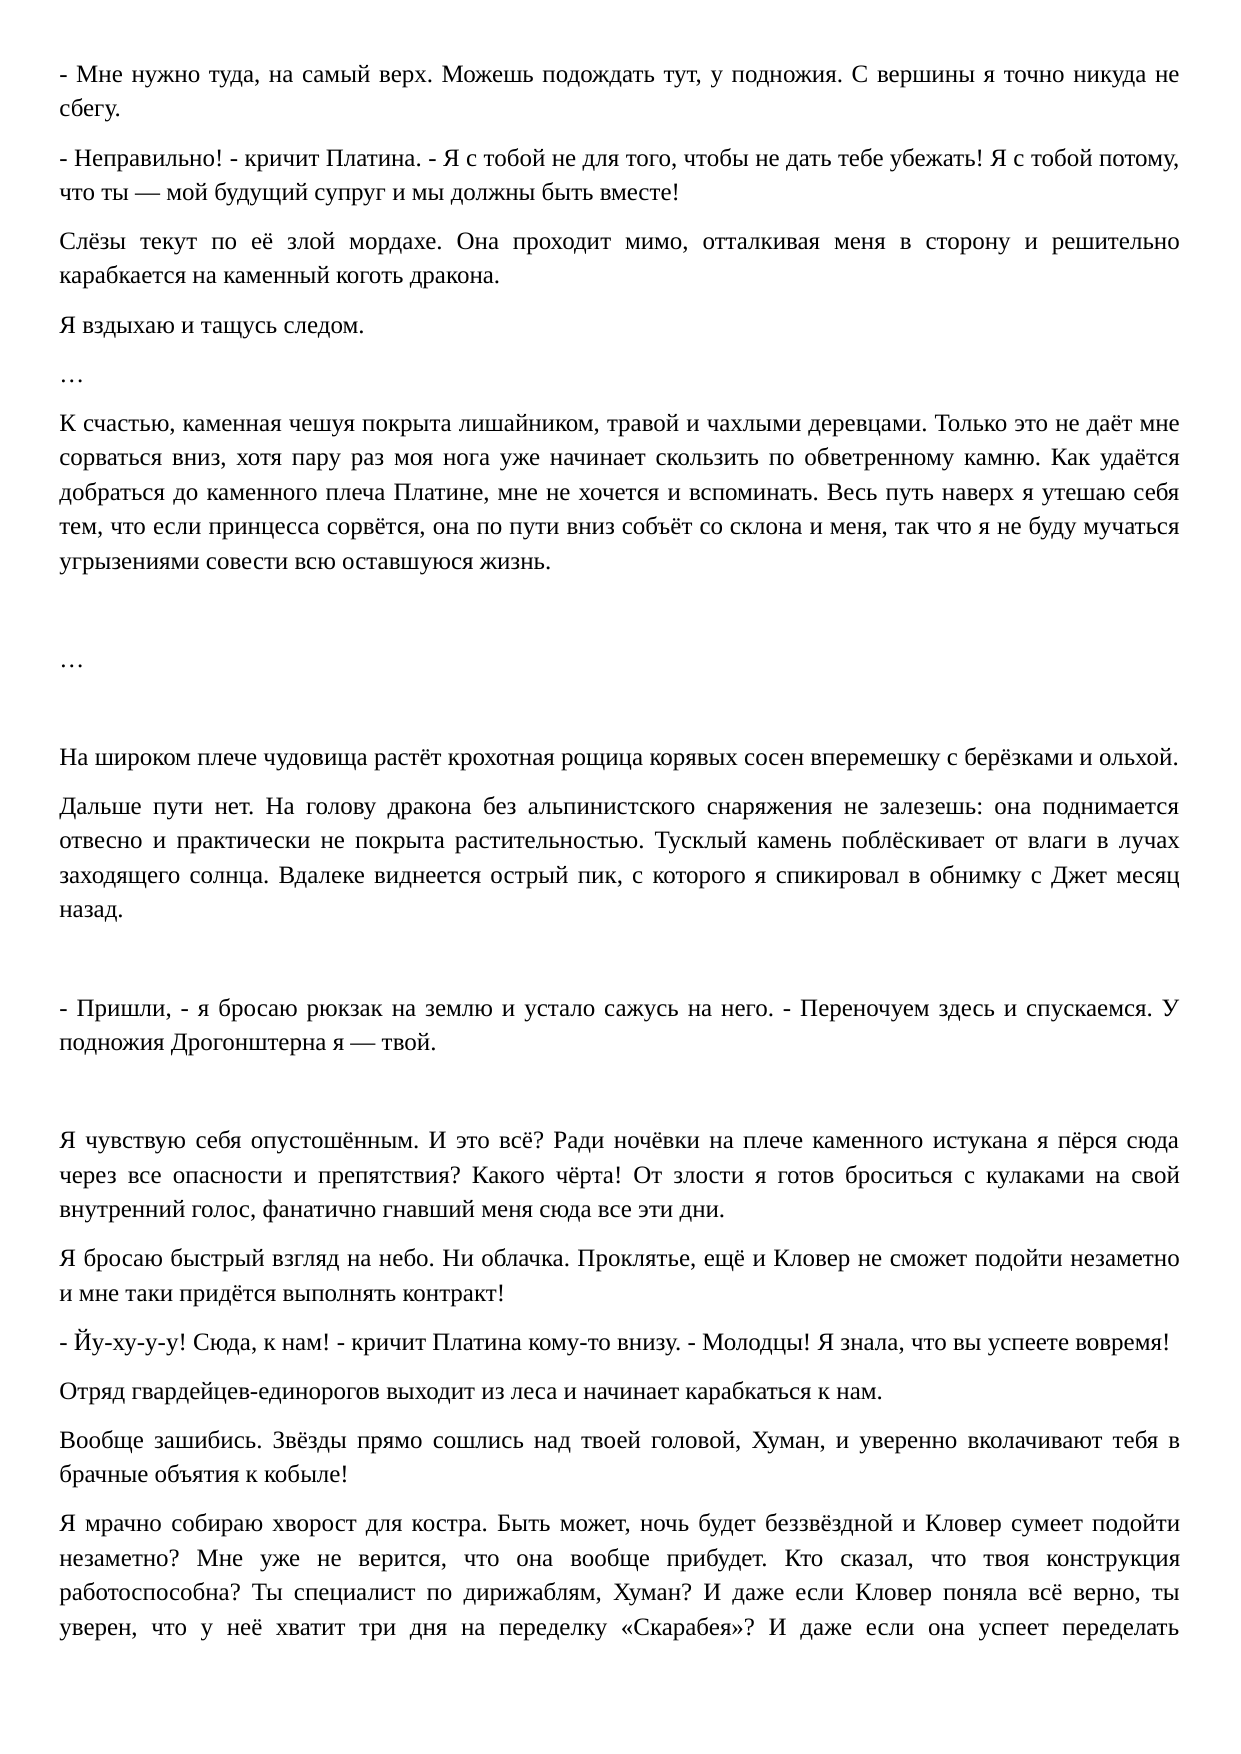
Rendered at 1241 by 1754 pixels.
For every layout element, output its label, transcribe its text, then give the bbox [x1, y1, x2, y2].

text … [59, 359, 1181, 387]
text - Мне нужно туда, на самый верх. Можешь подождать тут, у подножия. С вершины я точно никуда не сбегу. [59, 59, 1181, 122]
text К счастью, каменная чешуя покрыта лишайником, травой и чахлыми деревцами. Только это не даёт мне сорваться вниз, хотя пару раз моя нога уже начинает скользить по обветренному камню. Как удаётся добраться до каменного плеча Платине, мне не хочется и вспоминать. Весь путь наверх я утешаю себя тем, что если принцесса сорвётся, она по пути вниз собъёт со склона и меня, так что я не буду мучаться угрызениями совести всю оставшуюся жизнь. [59, 408, 1181, 574]
text - Неправильно! - кричит Платина. - Я с тобой не для того, чтобы не дать тебе убежать! Я с тобой потому, что ты — мой будущий супруг и мы должны быть вместе! [59, 143, 1181, 206]
text Вообще зашибись. Звёзды прямо сошлись над твоей головой, Хуман, и уверенно вколачивают тебя в брачные объятия к кобыле! [59, 1425, 1181, 1488]
text Дальше пути нет. На голову дракона без альпинистского снаряжения не залезешь: она поднимается отвесно и практически не покрыта растительностью. Тусклый камень поблёскивает от влаги в лучах заходящего солнца. Вдалеке виднеется острый пик, с которого я спикировал в обнимку с Джет месяц назад. [59, 791, 1181, 923]
text … [59, 644, 1181, 673]
text Я чувствую себя опустошённым. И это всё? Ради ночёвки на плече каменного истукана я пёрся сюда через все опасности и препятствия? Какого чёрта! От злости я готов броситься с кулаками на свой внутренний голос, фанатично гнавший меня сюда все эти дни. [59, 1125, 1181, 1223]
text Отряд гвардейцев-единорогов выходит из леса и начинает карабкаться к нам. [59, 1376, 1181, 1404]
text Я бросаю быстрый взгляд на небо. Ни облачка. Проклятье, ещё и Кловер не сможет подойти незаметно и мне таки придётся выполнять контракт! [59, 1243, 1181, 1306]
text На широком плече чудовища растёт крохотная рощица корявых сосен вперемешку с берёзками и ольхой. [59, 742, 1181, 771]
text Я мрачно собираю хворост для костра. Быть может, ночь будет беззвёздной и Кловер сумеет подойти незаметно? Мне уже не верится, что она вообще прибудет. Кто сказал, что твоя конструкция работоспособна? Ты специалист по дирижаблям, Хуман? И даже если Кловер поняла всё верно, ты уверен, что у неё хватит три дня на переделку «Скарабея»? И даже если она успеет переделать [59, 1508, 1181, 1641]
text - Йу-ху-у-у! Сюда, к нам! - кричит Платина кому-то внизу. - Молодцы! Я знала, что вы успеете вовремя! [59, 1327, 1181, 1356]
text Я вздыхаю и тащусь следом. [59, 310, 1181, 338]
text Слёзы текут по её злой мордахе. Она проходит мимо, отталкивая меня в сторону и решительно карабкается на каменный коготь дракона. [59, 226, 1181, 289]
text - Пришли, - я бросаю рюкзак на землю и устало сажусь на него. - Переночуем здесь и спускаемся. У подножия Дрогонштерна я — твой. [59, 993, 1181, 1056]
